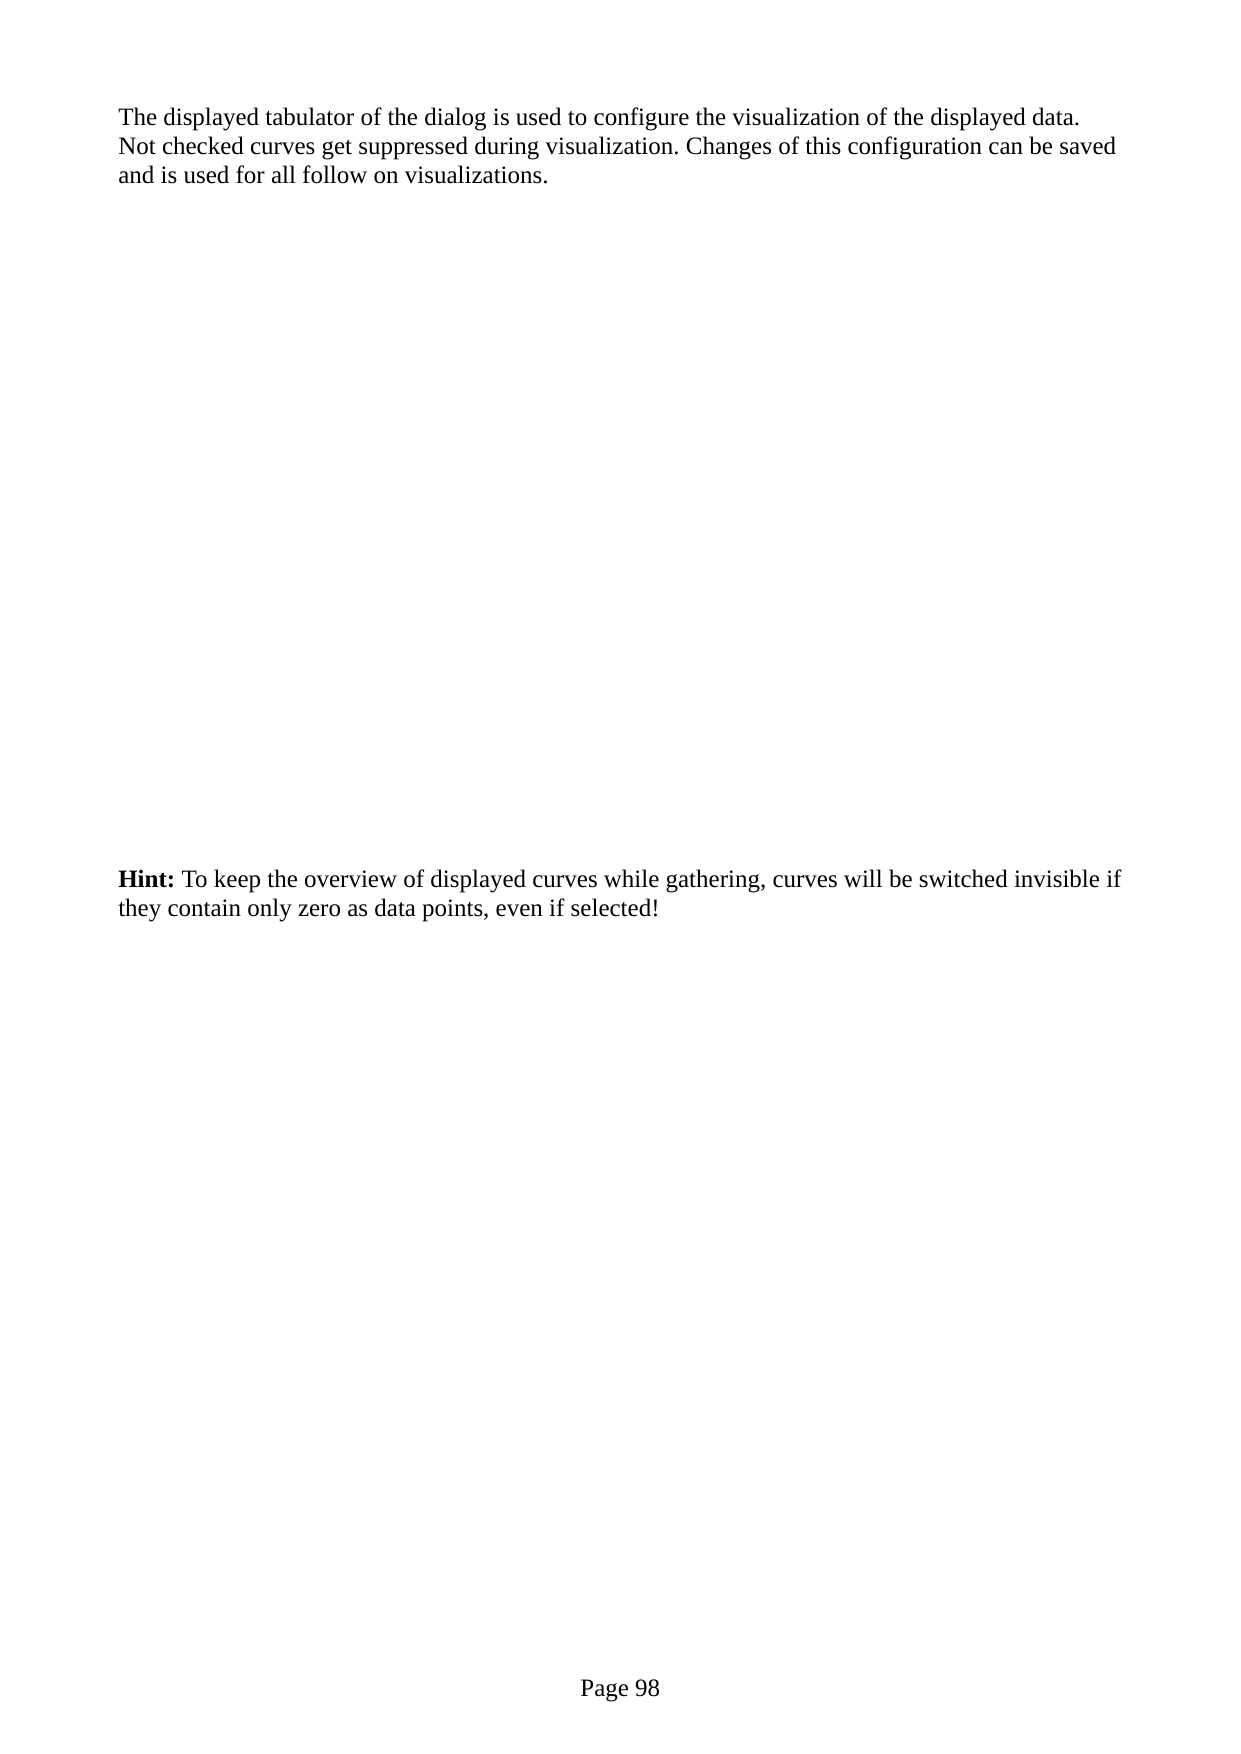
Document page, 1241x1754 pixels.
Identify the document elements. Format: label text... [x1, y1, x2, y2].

text The displayed tabulator of the dialog is used to configure the visualization of the displayed data. Not checked curves get suppressed during visualization. Changes of this configuration can be saved and is used for all follow on visualizations. [118, 102, 1122, 188]
text Hint: To keep the overview of displayed curves while gathering, curves will be switched invisible if they contain only zero as data points, even if selected! [118, 864, 1122, 921]
